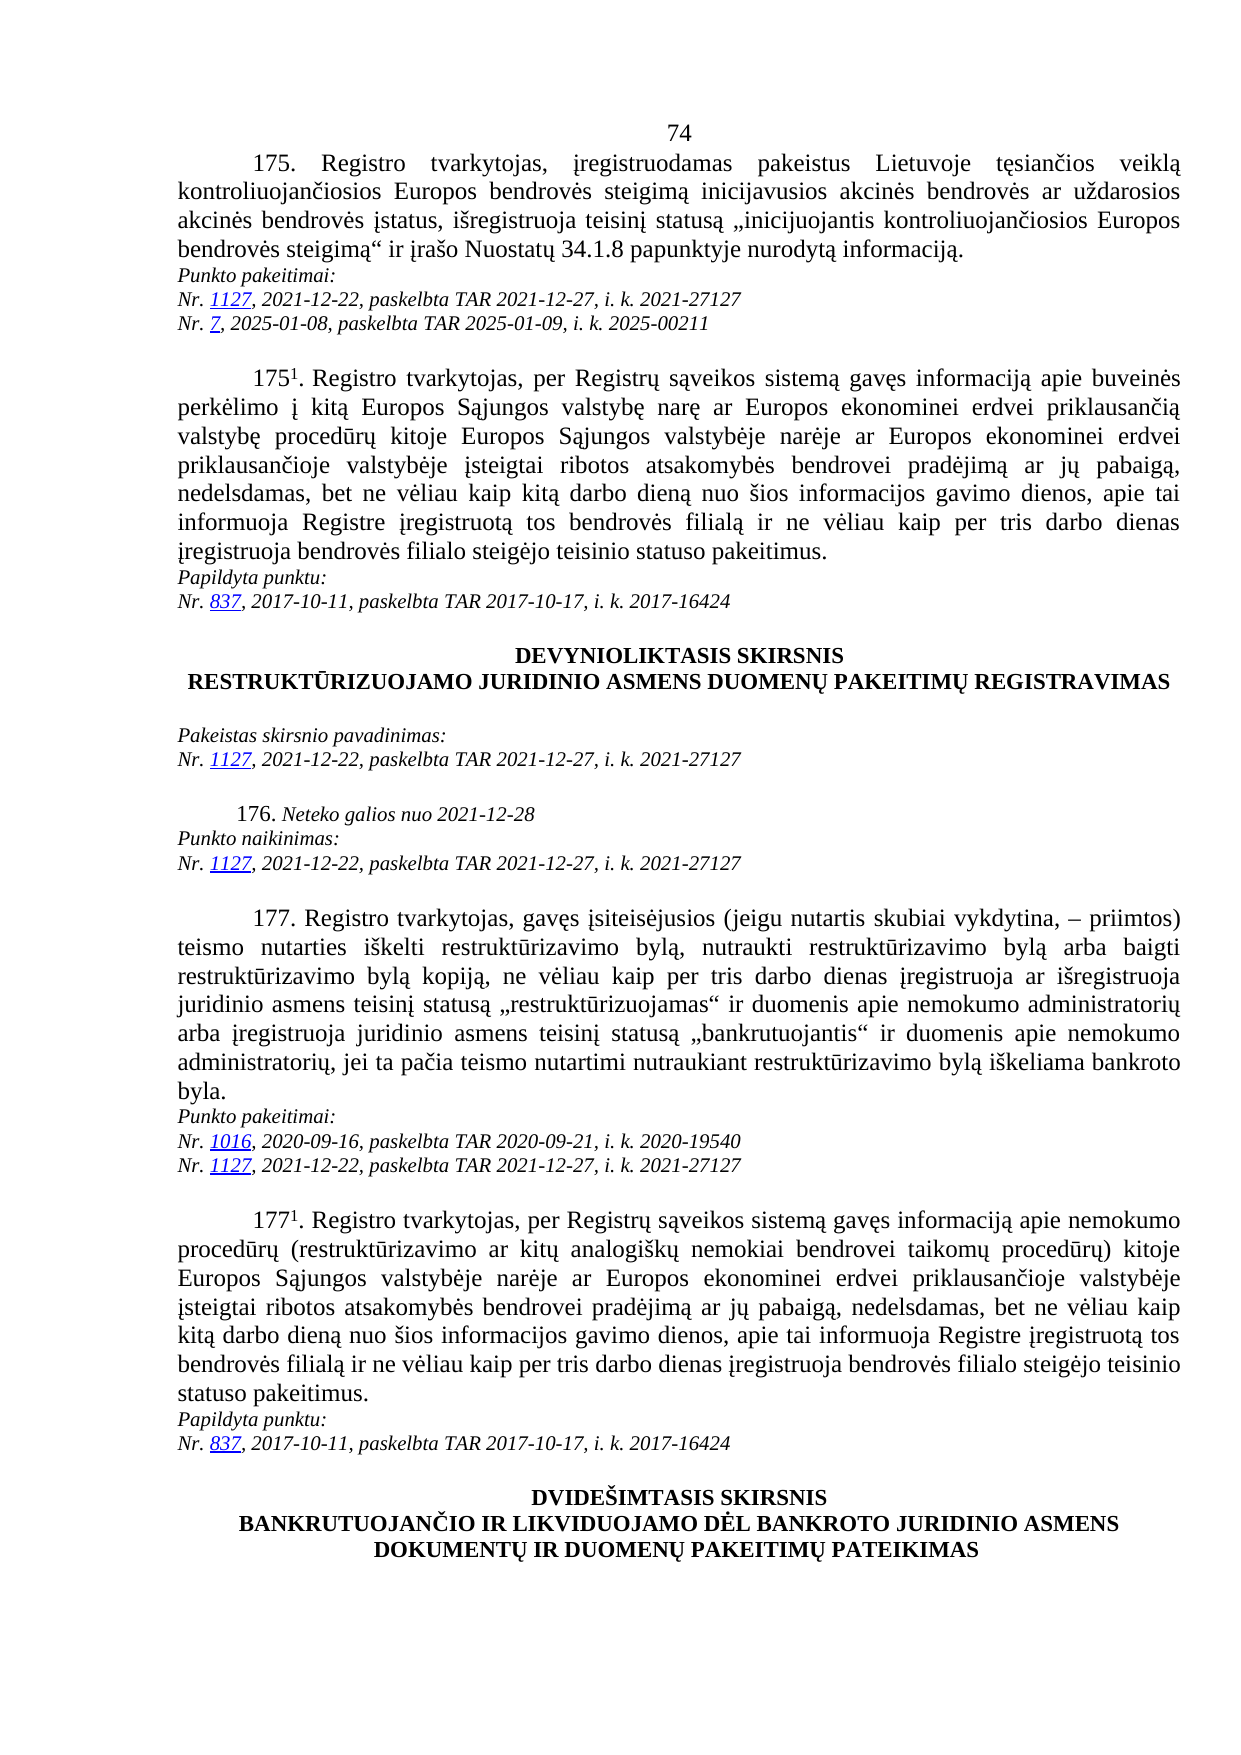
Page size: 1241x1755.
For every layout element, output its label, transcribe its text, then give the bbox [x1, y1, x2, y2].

text Pakeistas skirsnio pavadinimas: [177, 723, 1181, 747]
text 175. Registro tvarkytojas, įregistruodamas pakeistus Lietuvoje tęsiančios veiklą kontroliuojančiosios Europos bendrovės steigimą inicijavusios akcinės bendrovės ar uždarosios akcinės bendrovės įstatus, išregistruoja teisinį statusą „inicijuojantis kontroliuojančiosios Europos bendrovės steigimą“ ir įrašo Nuostatų 34.1.8 papunktyje nurodytą informaciją. [177, 148, 1181, 263]
text Nr. 1016, 2020-09-16, paskelbta TAR 2020-09-21, i. k. 2020-19540 [177, 1128, 1181, 1153]
text DVIDEŠIMTASIS SKIRSNIS [177, 1483, 1181, 1510]
text 1751. Registro tvarkytojas, per Registrų sąveikos sistemą gavęs informaciją apie buveinės perkėlimo į kitą Europos Sąjungos valstybę narę ar Europos ekonominei erdvei priklausančią valstybę procedūrų kitoje Europos Sąjungos valstybėje narėje ar Europos ekonominei erdvei priklausančioje valstybėje įsteigtai ribotos atsakomybės bendrovei pradėjimą ar jų pabaigą, nedelsdamas, bet ne vėliau kaip kitą darbo dieną nuo šios informacijos gavimo dienos, apie tai informuoja Registre įregistruotą tos bendrovės filialą ir ne vėliau kaip per tris darbo dienas įregistruoja bendrovės filialo steigėjo teisinio statuso pakeitimus. [177, 363, 1181, 565]
text 176. Neteko galios nuo 2021-12-28 [177, 800, 1181, 826]
text Nr. 837, 2017-10-11, paskelbta TAR 2017-10-17, i. k. 2017-16424 [177, 1431, 1181, 1455]
text BANKRUTUOJANČIO IR LIKVIDUOJAMO DĖL BANKROTO JURIDINIO ASMENS DOKUMENTŲ IR DUOMENŲ PAKEITIMŲ PATEIKIMAS [177, 1510, 1181, 1563]
text Punkto pakeitimai: [177, 1104, 1181, 1128]
text Punkto pakeitimai: [177, 263, 1181, 287]
text DEVYNIOLIKTASIS SKIRSNIS [177, 642, 1181, 668]
text Nr. 1127, 2021-12-22, paskelbta TAR 2021-12-27, i. k. 2021-27127 [177, 850, 1181, 874]
text 1771. Registro tvarkytojas, per Registrų sąveikos sistemą gavęs informaciją apie nemokumo procedūrų (restruktūrizavimo ar kitų analogiškų nemokiai bendrovei taikomų procedūrų) kitoje Europos Sąjungos valstybėje narėje ar Europos ekonominei erdvei priklausančioje valstybėje įsteigtai ribotos atsakomybės bendrovei pradėjimą ar jų pabaigą, nedelsdamas, bet ne vėliau kaip kitą darbo dieną nuo šios informacijos gavimo dienos, apie tai informuoja Registre įregistruotą tos bendrovės filialą ir ne vėliau kaip per tris darbo dienas įregistruoja bendrovės filialo steigėjo teisinio statuso pakeitimus. [177, 1205, 1181, 1407]
text Papildyta punktu: [177, 565, 1181, 589]
text RESTRUKTŪRIZUOJAMO JURIDINIO ASMENS DUOMENŲ PAKEITIMŲ REGISTRAVIMAS [177, 668, 1181, 694]
text Nr. 7, 2025-01-08, paskelbta TAR 2025-01-09, i. k. 2025-00211 [177, 311, 1181, 335]
text Punkto naikinimas: [177, 826, 1181, 850]
text Papildyta punktu: [177, 1407, 1181, 1431]
text Nr. 837, 2017-10-11, paskelbta TAR 2017-10-17, i. k. 2017-16424 [177, 589, 1181, 613]
text Nr. 1127, 2021-12-22, paskelbta TAR 2021-12-27, i. k. 2021-27127 [177, 1153, 1181, 1177]
text Nr. 1127, 2021-12-22, paskelbta TAR 2021-12-27, i. k. 2021-27127 [177, 747, 1181, 771]
text 177. Registro tvarkytojas, gavęs įsiteisėjusios (jeigu nutartis skubiai vykdytina, – priimtos) teismo nutarties iškelti restruktūrizavimo bylą, nutraukti restruktūrizavimo bylą arba baigti restruktūrizavimo bylą kopiją, ne vėliau kaip per tris darbo dienas įregistruoja ar išregistruoja juridinio asmens teisinį statusą „restruktūrizuojamas“ ir duomenis apie nemokumo administratorių arba įregistruoja juridinio asmens teisinį statusą „bankrutuojantis“ ir duomenis apie nemokumo administratorių, jei ta pačia teismo nutartimi nutraukiant restruktūrizavimo bylą iškeliama bankroto byla. [177, 903, 1181, 1104]
text Nr. 1127, 2021-12-22, paskelbta TAR 2021-12-27, i. k. 2021-27127 [177, 287, 1181, 311]
